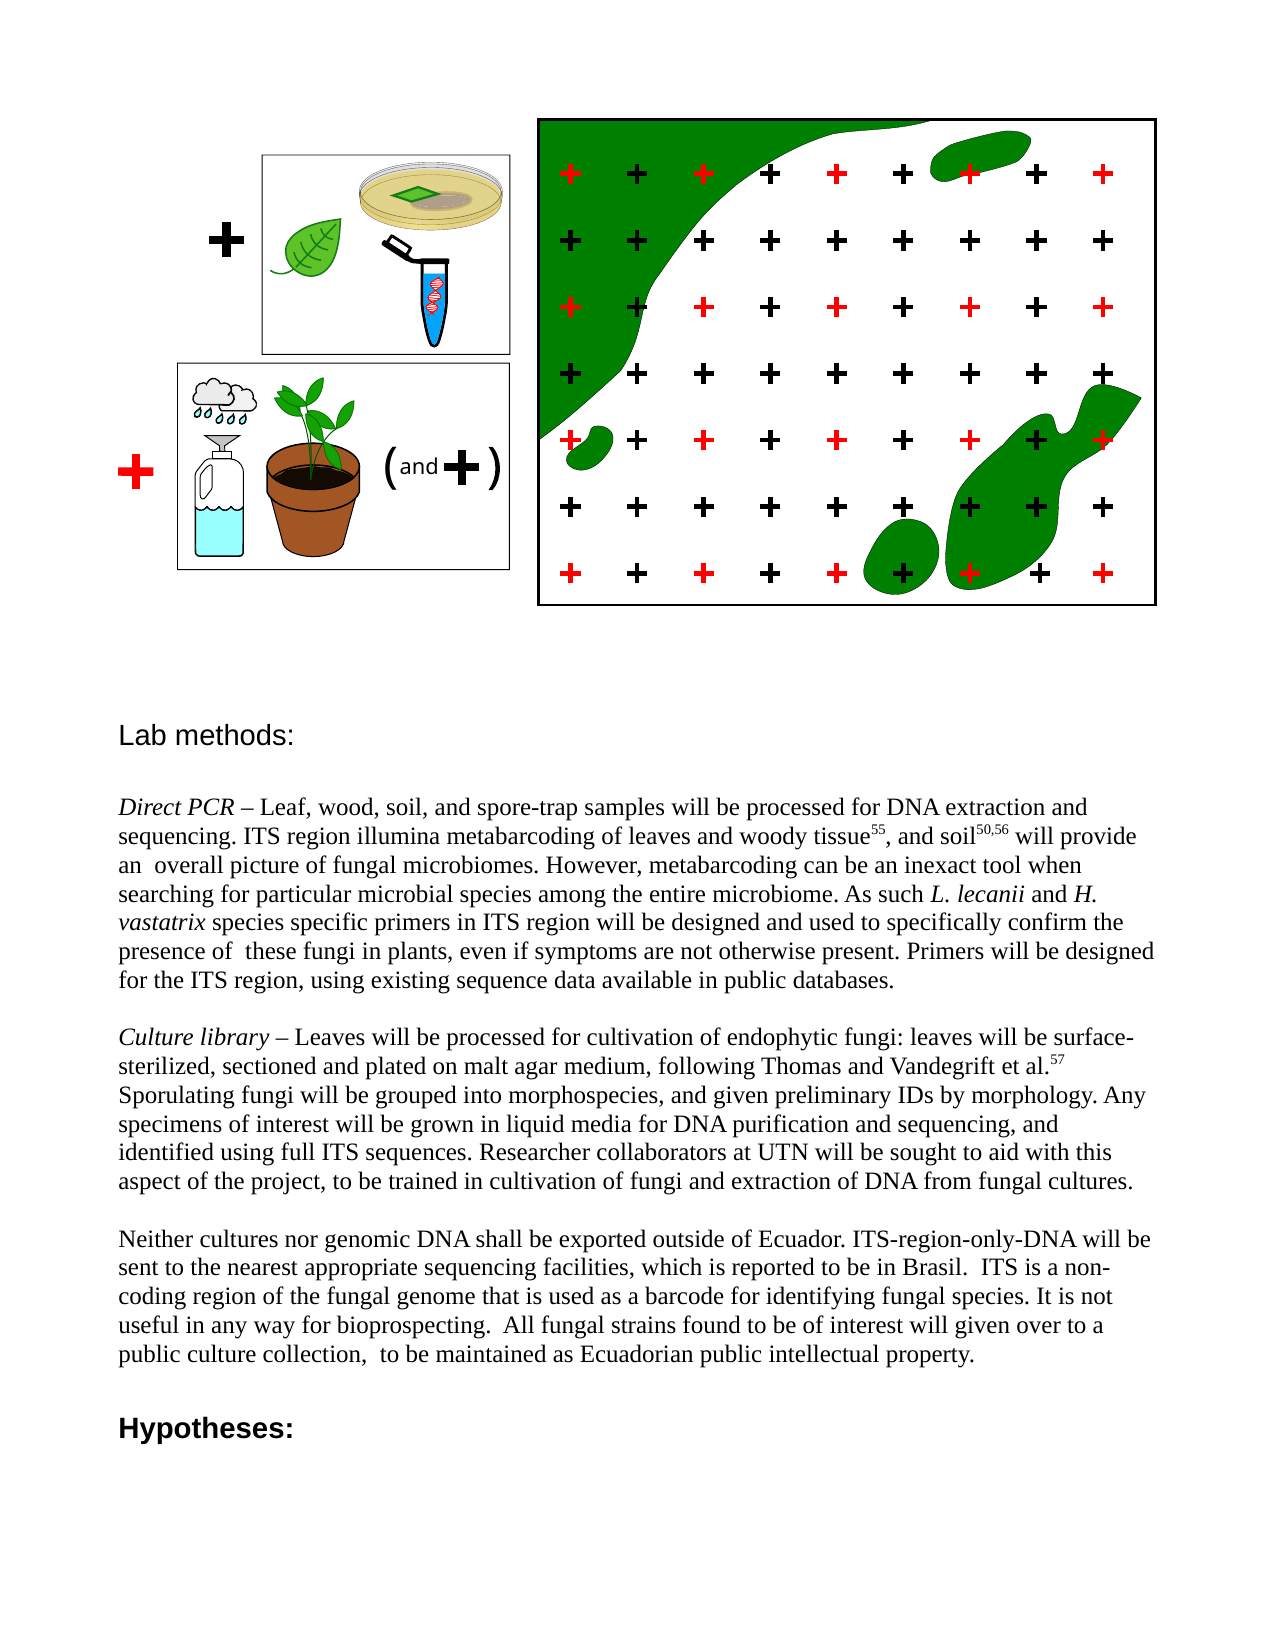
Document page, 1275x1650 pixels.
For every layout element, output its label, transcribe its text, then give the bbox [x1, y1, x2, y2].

text Direct PCR – Leaf, wood, soil, and spore-trap samples will be processed for DNA extraction and sequencing. ITS region illumina metabarcoding of leaves and woody tissue55, and soil50,56 will provide an overall picture of fungal microbiomes. However, metabarcoding can be an inexact tool when searching for particular microbial species among the entire microbiome. As such L. lecanii and H. vastatrix species specific primers in ITS region will be designed and used to specifically confirm the presence of these fungi in plants, even if symptoms are not otherwise present. Primers will be designed for the ITS region, using existing sequence data available in public databases. [118, 792, 1157, 994]
subtitle Hypotheses: [118, 1411, 1157, 1444]
text Neither cultures nor genomic DNA shall be exported outside of Ecuador. ITS-region-only-DNA will be sent to the nearest appropriate sequencing facilities, which is reported to be in Brasil. ITS is a non-coding region of the fungal genome that is used as a barcode for identifying fungal species. It is not useful in any way for bioprospecting. All fungal strains found to be of interest will given over to a public culture collection, to be maintained as Ecuadorian public intellectual property. [118, 1224, 1157, 1367]
text Culture library – Leaves will be processed for cultivation of endophytic fungi: leaves will be surface- sterilized, sectioned and plated on malt agar medium, following Thomas and Vandegrift et al.57 Sporulating fungi will be grouped into morphospecies, and given preliminary IDs by morphology. Any specimens of interest will be grown in liquid media for DNA purification and sequencing, and identified using full ITS sequences. Researcher collaborators at UTN will be sought to aid with this aspect of the project, to be trained in cultivation of fungi and extraction of DNA from fungal cultures. [118, 1022, 1157, 1195]
subtitle Lab methods: [118, 718, 1157, 751]
